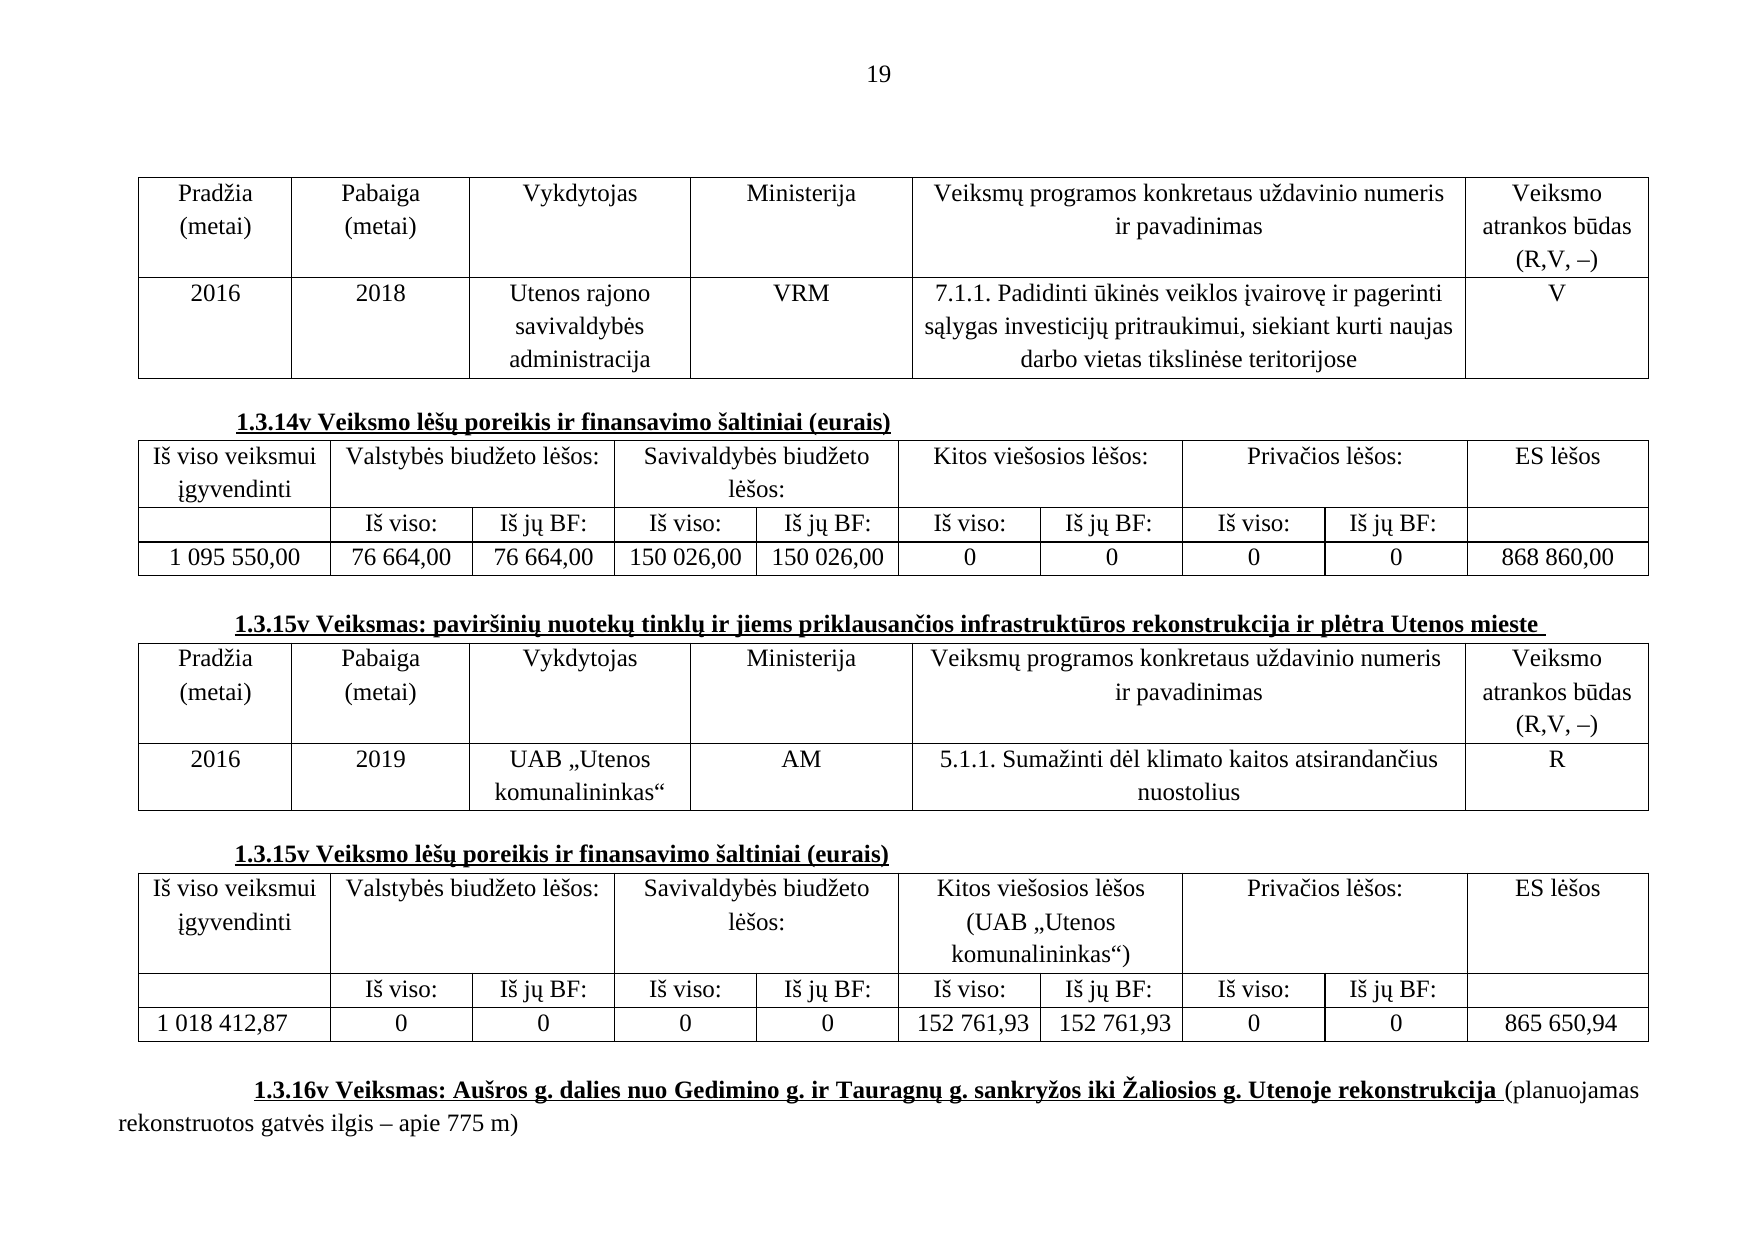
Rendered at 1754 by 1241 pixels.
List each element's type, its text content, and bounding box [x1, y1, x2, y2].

table_header Privačios lėšos: [1183, 874, 1467, 973]
table_cell Iš jų BF: [473, 974, 614, 1007]
table_cell UAB „Utenos komunalininkas“ [470, 744, 690, 810]
table_cell 0 [899, 543, 1040, 575]
table_header Veiksmų programos konkretaus uždavinio numeris ir pavadinimas [913, 644, 1465, 743]
table_cell 868 860,00 [1468, 543, 1648, 575]
table_cell Iš jų BF: [757, 974, 898, 1007]
table_cell 7.1.1. Padidinti ūkinės veiklos įvairovę ir pagerinti sąlygas investicijų pritraukimui, siekiant kurti naujas darbo vietas tikslinėse teritorijose [913, 278, 1465, 377]
table_cell V [1466, 278, 1648, 377]
table_cell 0 [331, 1008, 472, 1041]
table_cell Utenos rajono savivaldybės administracija [470, 278, 690, 377]
table_cell 865 650,94 [1468, 1008, 1648, 1041]
table_header Vykdytojas [470, 178, 690, 277]
table_cell 152 761,93 [899, 1008, 1040, 1041]
table_cell 0 [1326, 543, 1467, 575]
table_cell Iš viso: [899, 508, 1040, 541]
table_header Kitos viešosios lėšos: [899, 441, 1182, 507]
table_cell 150 026,00 [757, 543, 898, 575]
table_header Ministerija [691, 178, 912, 277]
table_cell Iš viso: [615, 508, 756, 541]
table_header Kitos viešosios lėšos (UAB „Utenos komunalininkas“) [899, 874, 1182, 973]
table_header Privačios lėšos: [1183, 441, 1467, 507]
table_cell 1 018 412,87 [139, 1008, 330, 1041]
table_cell 0 [1326, 1008, 1467, 1041]
table_header Valstybės biudžeto lėšos: [331, 441, 614, 507]
table_cell Iš jų BF: [1041, 508, 1182, 541]
table_header ES lėšos [1468, 441, 1648, 507]
table_header Pabaiga (metai) [292, 178, 469, 277]
table_cell 2019 [292, 744, 469, 810]
table_cell 152 761,93 [1041, 1008, 1182, 1041]
table_cell 5.1.1. Sumažinti dėl klimato kaitos atsirandančius nuostolius [913, 744, 1465, 810]
table_cell 2016 [139, 744, 291, 810]
table_header Pradžia (metai) [139, 178, 291, 277]
table_cell Iš viso: [1183, 508, 1324, 541]
table_cell 0 [473, 1008, 614, 1041]
table_header Savivaldybės biudžeto lėšos: [615, 441, 898, 507]
text 1.3.15v Veiksmo lėšų poreikis ir finansavimo šaltiniai (eurais) [118, 839, 1639, 868]
table_header Savivaldybės biudžeto lėšos: [615, 874, 898, 973]
table_header Vykdytojas [470, 644, 690, 743]
table_cell Iš jų BF: [1326, 974, 1467, 1007]
table_cell Iš jų BF: [757, 508, 898, 541]
table_header Pradžia (metai) [139, 644, 291, 743]
table_cell 2016 [139, 278, 291, 377]
table_header Iš viso veiksmui įgyvendinti [139, 874, 330, 973]
table_cell Iš viso: [615, 974, 756, 1007]
text 1.3.16v Veiksmas: Aušros g. dalies nuo Gedimino g. ir Tauragnų g. sankryžos iki Žaliosios g. Utenoje rekonstrukcija (planuojamas rekonstruotos gatvės ilgis – apie 775 m) [118, 1075, 1639, 1137]
text 1.3.14v Veiksmo lėšų poreikis ir finansavimo šaltiniai (eurais) [118, 407, 1639, 436]
table_cell [1468, 508, 1648, 541]
table_cell 2018 [292, 278, 469, 377]
table_cell [139, 974, 330, 1007]
table_cell 76 664,00 [331, 543, 472, 575]
table_cell [139, 508, 330, 541]
table_cell Iš jų BF: [1326, 508, 1467, 541]
table_cell 150 026,00 [615, 543, 756, 575]
table_cell 0 [1041, 543, 1182, 575]
table_cell 0 [1183, 1008, 1324, 1041]
table_cell [1468, 974, 1648, 1007]
table_cell VRM [691, 278, 912, 377]
table_cell Iš viso: [1183, 974, 1324, 1007]
table_cell Iš jų BF: [473, 508, 614, 541]
table_cell 1 095 550,00 [139, 543, 330, 575]
table_header ES lėšos [1468, 874, 1648, 973]
table_header Ministerija [691, 644, 912, 743]
table_cell Iš viso: [331, 974, 472, 1007]
table_cell Iš viso: [899, 974, 1040, 1007]
table_header Veiksmo atrankos būdas (R,V, –) [1466, 178, 1648, 277]
table_cell 76 664,00 [473, 543, 614, 575]
table_cell Iš jų BF: [1041, 974, 1182, 1007]
table_cell AM [691, 744, 912, 810]
table_cell 0 [615, 1008, 756, 1041]
table_cell Iš viso: [331, 508, 472, 541]
table_header Veiksmo atrankos būdas (R,V, –) [1466, 644, 1648, 743]
table_header Iš viso veiksmui įgyvendinti [139, 441, 330, 507]
table_cell 0 [1183, 543, 1324, 575]
text 1.3.15v Veiksmas: paviršinių nuotekų tinklų ir jiems priklausančios infrastruktūros rekonstrukcija ir plėtra Utenos mieste [118, 609, 1639, 638]
table_header Valstybės biudžeto lėšos: [331, 874, 614, 973]
table_header Veiksmų programos konkretaus uždavinio numeris ir pavadinimas [913, 178, 1465, 277]
table_header Pabaiga (metai) [292, 644, 469, 743]
table_cell R [1466, 744, 1648, 810]
table_cell 0 [757, 1008, 898, 1041]
